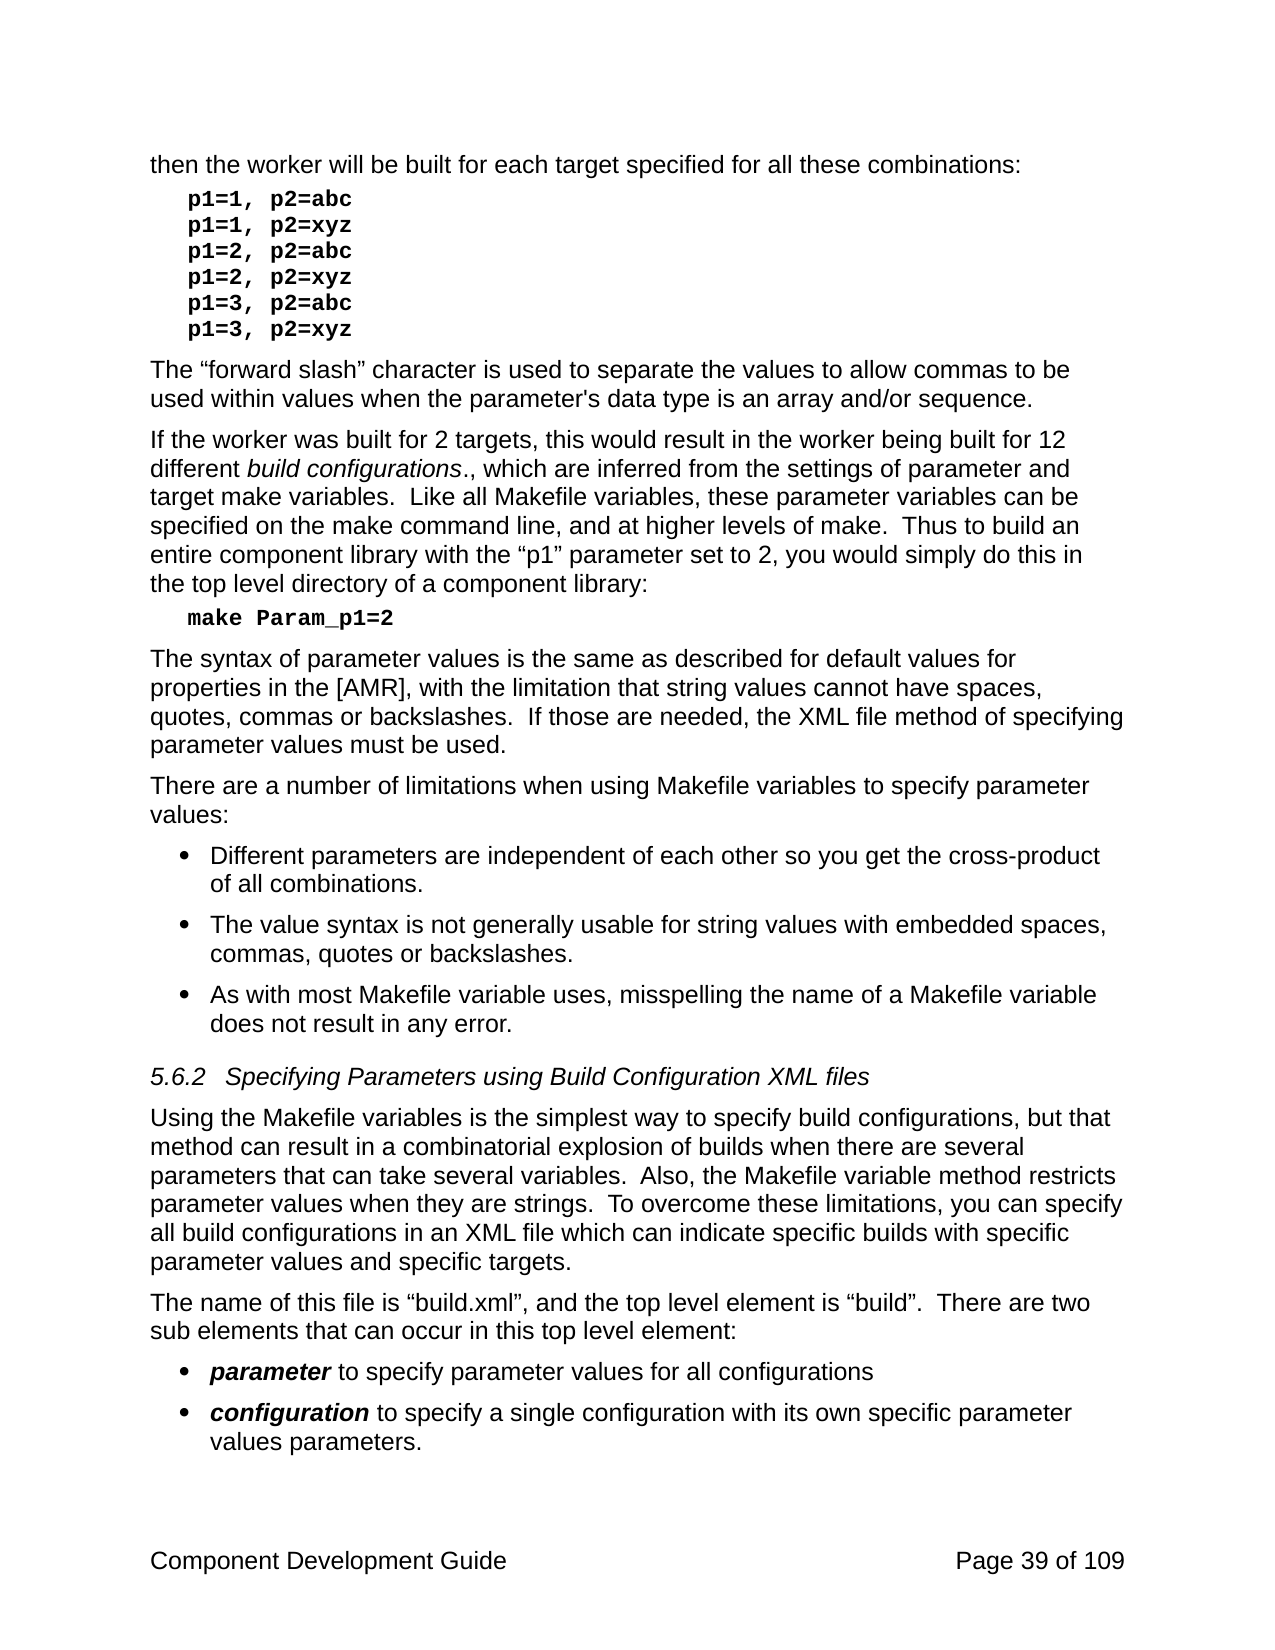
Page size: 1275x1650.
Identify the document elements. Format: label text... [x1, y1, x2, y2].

text p1=1, p2=abc p1=1, p2=xyz p1=2, p2=abc p1=2, p2=xyz p1=3, p2=abc p1=3, p2=xyz [187, 188, 1125, 343]
list parameter to specify parameter values for all configurations [180, 1357, 1125, 1386]
list configuration to specify a single configuration with its own specific parameter values parameters. [180, 1398, 1125, 1456]
list The value syntax is not generally usable for string values with embedded spaces, commas, quotes or backslashes. [180, 910, 1125, 968]
text Using the Makefile variables is the simplest way to specify build configurations, but that method can result in a combinatorial explosion of builds when there are several parameters that can take several variables. Also, the Makefile variable method restricts parameter values when they are strings. To overcome these limitations, you can specify all build configurations in an XML file which can indicate specific builds with specific parameter values and specific targets. [150, 1103, 1125, 1276]
text The syntax of parameter values is the same as described for default values for properties in the [AMR], with the limitation that string values cannot have spaces, quotes, commas or backslashes. If those are needed, the XML file method of specifying parameter values must be used. [150, 644, 1125, 759]
subtitle Specifying Parameters using Build Configuration XML files [150, 1062, 1125, 1091]
list As with most Makefile variable uses, misspelling the name of a Makefile variable does not result in any error. [180, 980, 1125, 1037]
text The name of this file is “build.xml”, and the top level element is “build”. There are two sub elements that can occur in this top level element: [150, 1288, 1125, 1345]
text There are a number of limitations when using Makefile variables to specify parameter values: [150, 771, 1125, 829]
text make Param_p1=2 [187, 606, 1125, 632]
text If the worker was built for 2 targets, this would result in the worker being built for 12 different build configurations., which are inferred from the settings of parameter and target make variables. Like all Makefile variables, these parameter variables can be specified on the make command line, and at higher levels of make. Thus to build an entire component library with the “p1” parameter set to 2, you would simply do this in the top level directory of a component library: [150, 425, 1125, 597]
list Different parameters are independent of each other so you get the cross-product of all combinations. [180, 841, 1125, 898]
text then the worker will be built for each target specified for all these combinations: [150, 150, 1125, 179]
text The “forward slash” character is used to separate the values to allow commas to be used within values when the parameter's data type is an array and/or sequence. [150, 355, 1125, 413]
